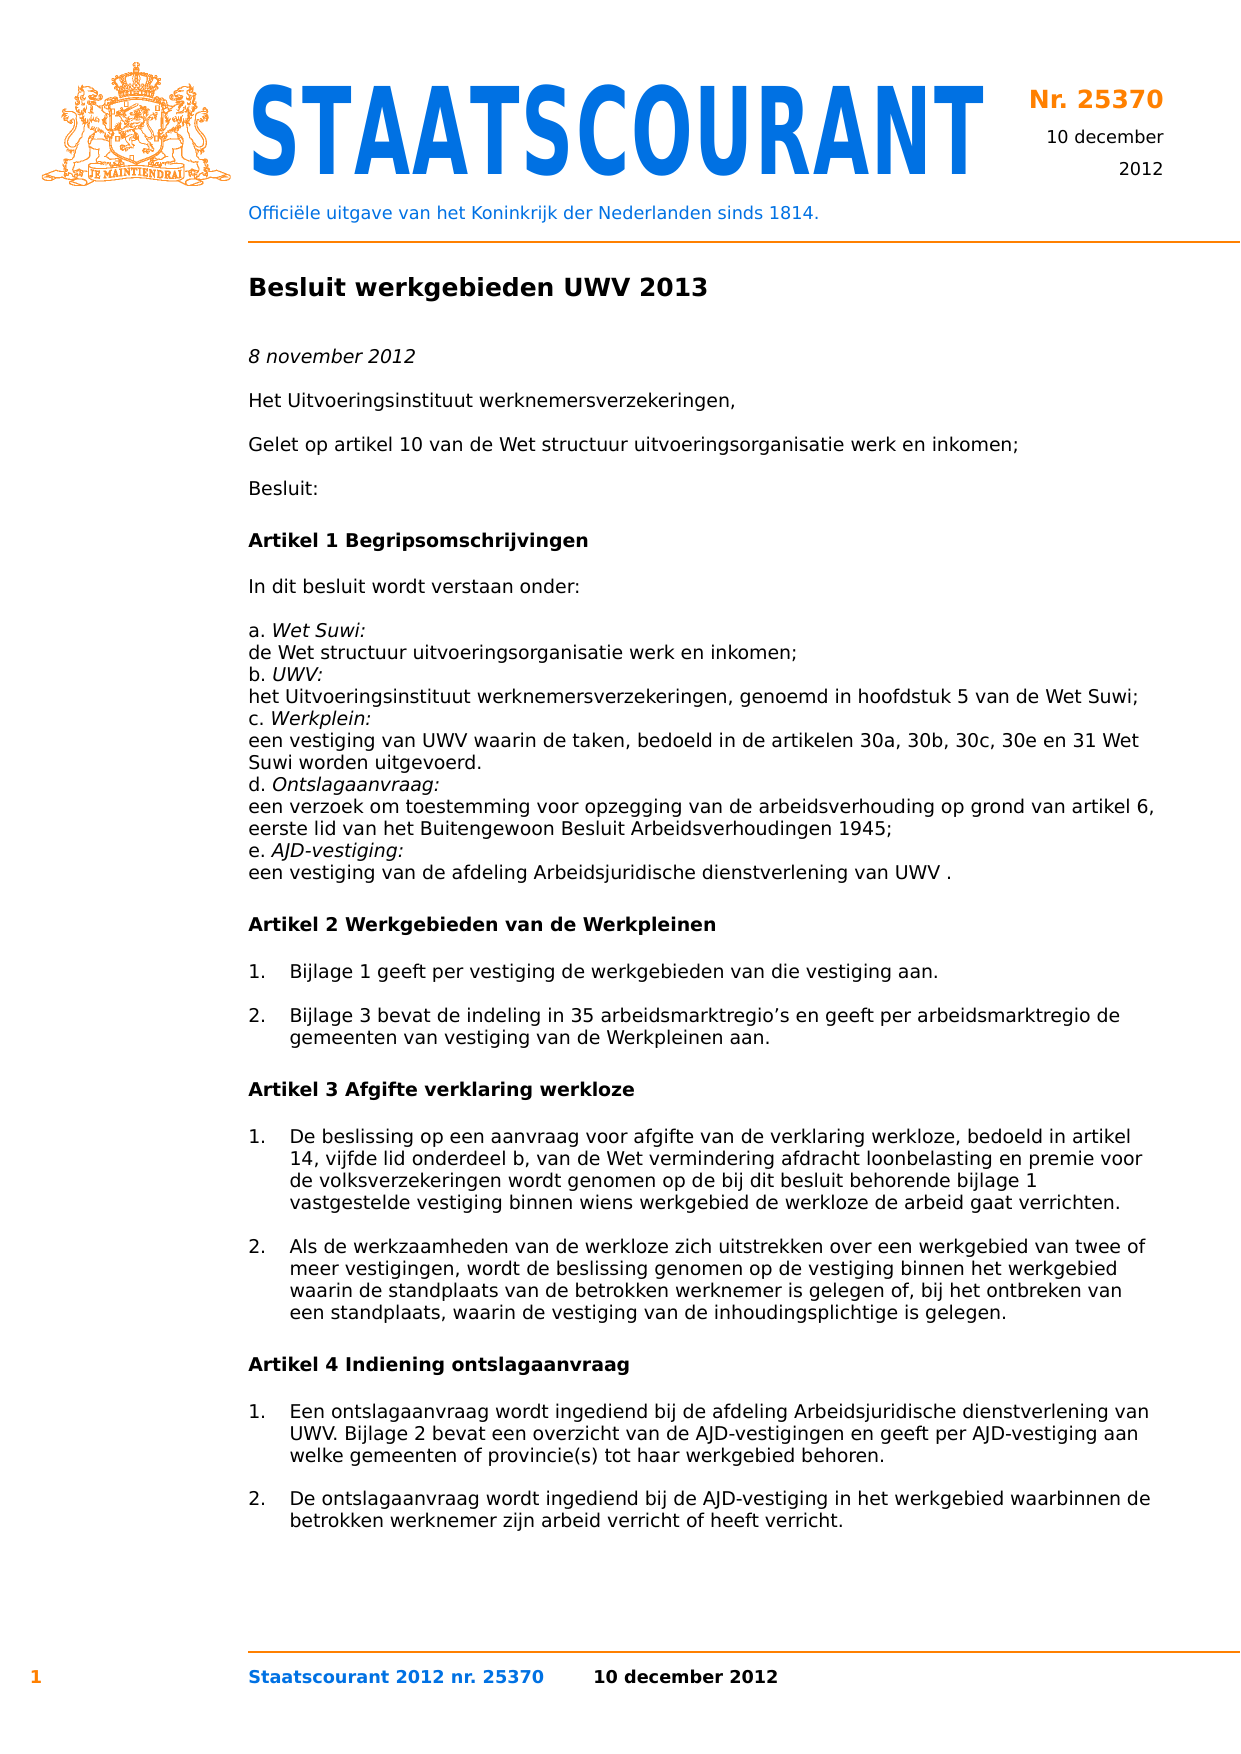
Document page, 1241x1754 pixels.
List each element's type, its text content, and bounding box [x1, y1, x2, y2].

subtitle Artikel 2 Werkgebieden van de Werkpleinen [248, 914, 1163, 936]
text a. Wet Suwi: [248, 620, 1163, 642]
text In dit besluit wordt verstaan onder: [248, 576, 1163, 598]
text het Uitvoeringsinstituut werknemersverzekeringen, genoemd in hoofdstuk 5 van de Wet Suwi; [248, 686, 1163, 708]
subtitle Artikel 4 Indiening ontslagaanvraag [248, 1353, 1163, 1376]
table_header STAATSCOURANT [248, 62, 998, 203]
text de Wet structuur uitvoeringsorganisatie werk en inkomen; [248, 642, 1163, 664]
text 2. De ontslagaanvraag wordt ingediend bij de AJD-vestiging in het werkgebied waarbinnen de betrokken werknemer zijn arbeid verricht of heeft verricht. [248, 1488, 1163, 1532]
table_cell 2012 [998, 153, 1240, 203]
text 1. De beslissing op een aanvraag voor afgifte van de verklaring werkloze, bedoeld in artikel 14, vijfde lid onderdeel b, van de Wet vermindering afdracht loonbelasting en premie voor de volksverzekeringen wordt genomen op de bij dit besluit behorende bijlage 1 vastgestelde vestiging binnen wiens werkgebied de werkloze de arbeid gaat verrichten. [248, 1126, 1163, 1214]
table_header Nr. 25370 [998, 62, 1240, 121]
text b. UWV: [248, 664, 1163, 686]
text d. Ontslagaanvraag: [248, 774, 1163, 796]
text een vestiging van de afdeling Arbeidsjuridische dienstverlening van UWV . [248, 862, 1163, 884]
text Het Uitvoeringsinstituut werknemersverzekeringen, [248, 390, 1163, 412]
text 1. Bijlage 1 geeft per vestiging de werkgebieden van die vestiging aan. [248, 961, 1163, 983]
picture [41, 62, 231, 186]
table_cell 10 december [998, 121, 1240, 153]
text c. Werkplein: [248, 708, 1163, 730]
subtitle Artikel 1 Begripsomschrijvingen [248, 529, 1163, 551]
text e. AJD-vestiging: [248, 840, 1163, 862]
text Besluit: [248, 477, 1163, 499]
subtitle Besluit werkgebieden UWV 2013 [248, 273, 1163, 302]
text Gelet op artikel 10 van de Wet structuur uitvoeringsorganisatie werk en inkomen; [248, 434, 1163, 456]
text een vestiging van UWV waarin de taken, bedoeld in de artikelen 30a, 30b, 30c, 30e en 31 Wet Suwi worden uitgevoerd. [248, 730, 1163, 774]
text 8 november 2012 [248, 346, 1163, 368]
text 2. Bijlage 3 bevat de indeling in 35 arbeidsmarktregio’s en geeft per arbeidsmarktregio de gemeenten van vestiging van de Werkpleinen aan. [248, 1005, 1163, 1049]
subtitle Artikel 3 Afgifte verklaring werkloze [248, 1079, 1163, 1101]
text een verzoek om toestemming voor opzegging van de arbeidsverhouding op grond van artikel 6, eerste lid van het Buitengewoon Besluit Arbeidsverhoudingen 1945; [248, 796, 1163, 840]
text 1. Een ontslagaanvraag wordt ingediend bij de afdeling Arbeidsjuridische dienstverlening van UWV. Bijlage 2 bevat een overzicht van de AJD-vestigingen en geeft per AJD-vestiging aan welke gemeenten of provincie(s) tot haar werkgebied behoren. [248, 1401, 1163, 1466]
text 2. Als de werkzaamheden van de werkloze zich uitstrekken over een werkgebied van twee of meer vestigingen, wordt de beslissing genomen op de vestiging binnen het werkgebied waarin de standplaats van de betrokken werknemer is gelegen of, bij het ontbreken van een standplaats, waarin de vestiging van de inhoudingsplichtige is gelegen. [248, 1236, 1163, 1323]
table_header [25, 62, 248, 241]
table_cell Officiële uitgave van het Koninkrijk der Nederlanden sinds 1814. [248, 203, 1240, 241]
